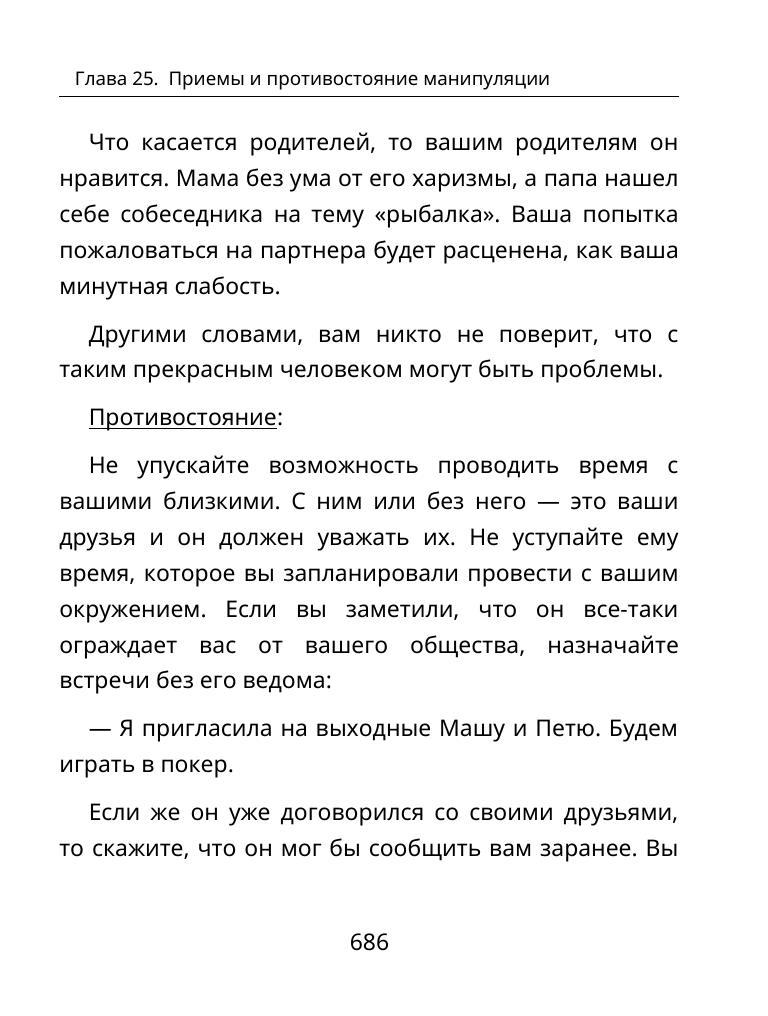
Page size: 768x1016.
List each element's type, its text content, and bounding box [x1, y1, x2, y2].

text — Я пригласила на выходные Машу и Петю. Будем играть в покер. [59, 712, 679, 779]
text Если же он уже договорился со своими друзьями, то скажите, что он мог бы сообщить вам заранее. Вы [59, 796, 679, 863]
text Другими словами, вам никто не поверит, что с таким прекрасным человеком могут быть проблемы. [59, 317, 679, 385]
text Противостояние: [59, 401, 679, 432]
text Что касается родителей, то вашим родителям он нравится. Мама без ума от его харизмы, а папа нашел себе собеседника на тему «рыбалка». Ваша попытка пожаловаться на партнера будет расценена, как ваша минутная слабость. [59, 126, 679, 301]
text Не упускайте возможность проводить время с вашими близкими. С ним или без него — это ваши друзья и он должен уважать их. Не уступайте ему время, которое вы запланировали провести с вашим окружением. Если вы заметили, что он все-таки ограждает вас от вашего общества, назначайте встречи без его ведома: [59, 449, 679, 696]
